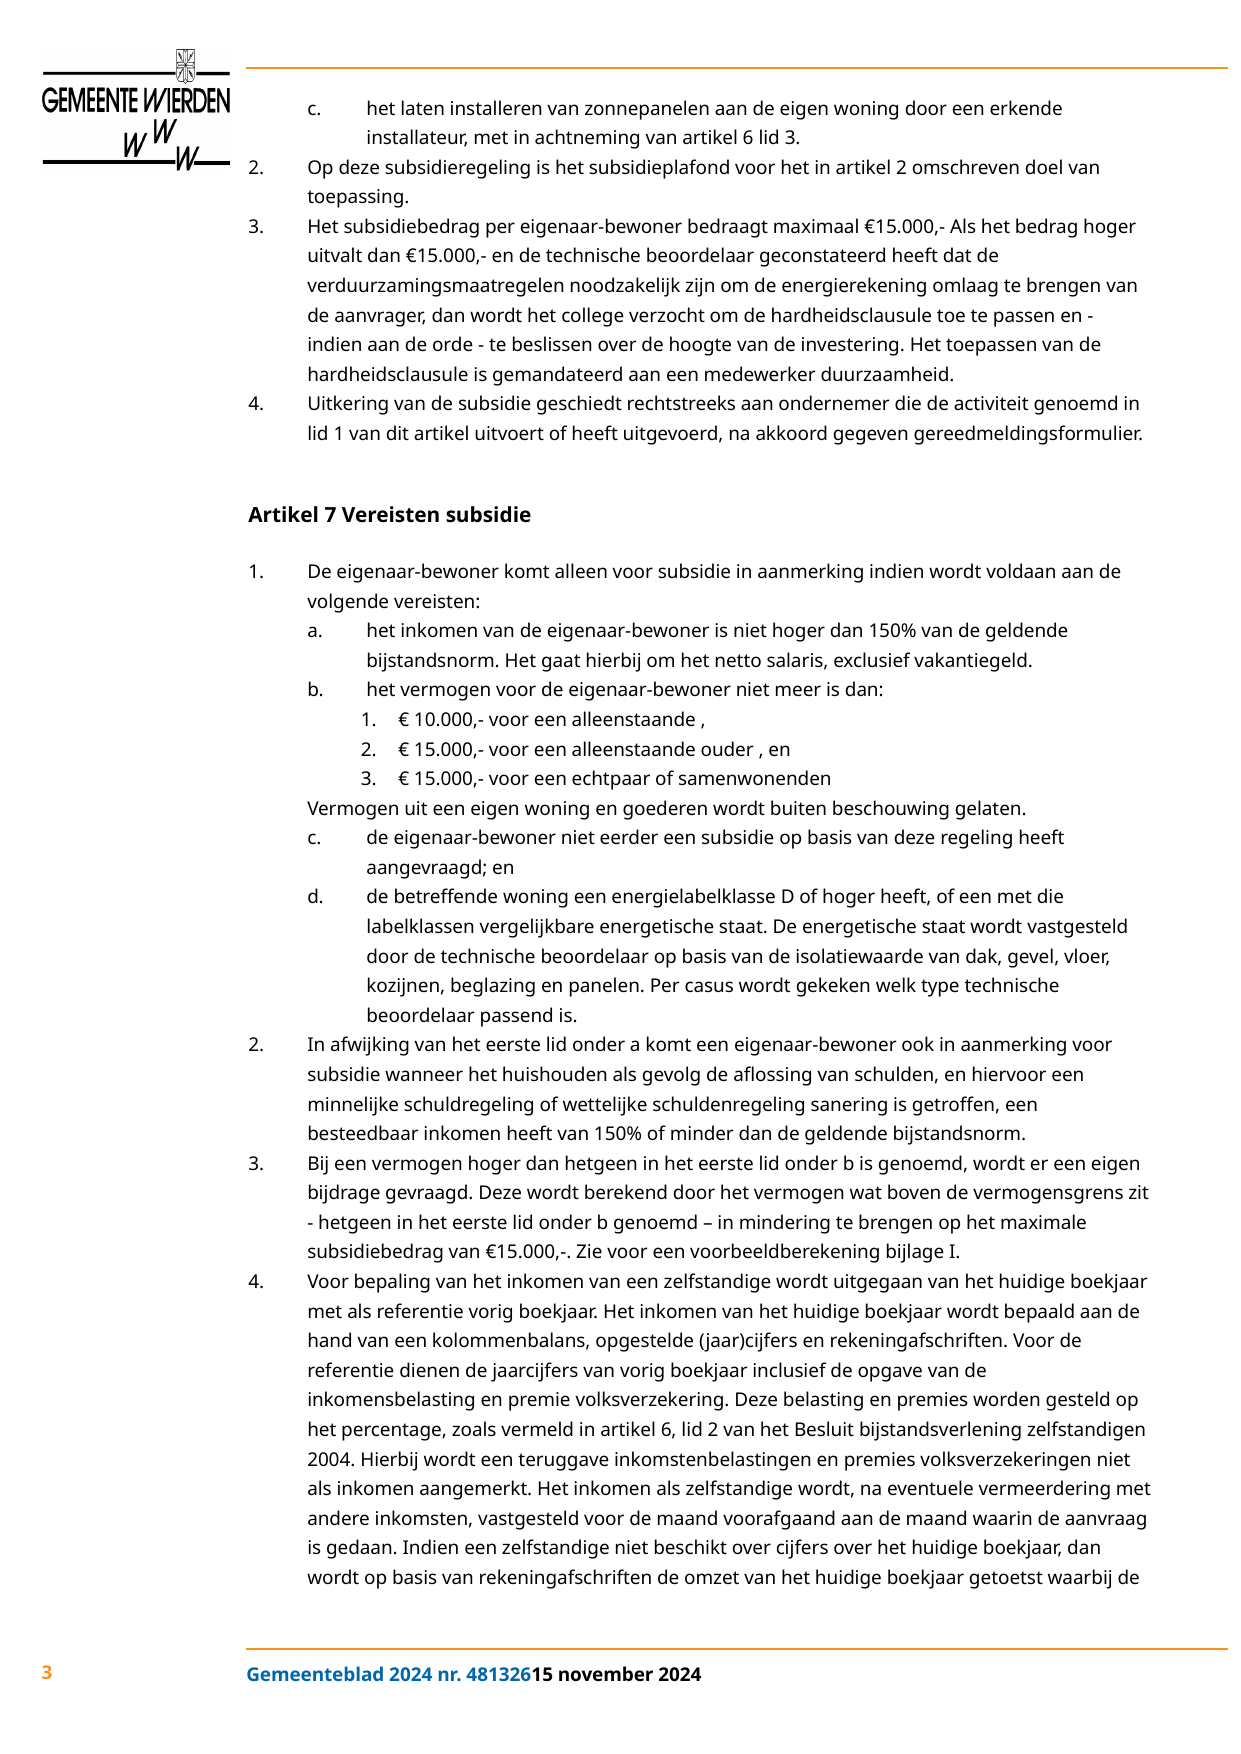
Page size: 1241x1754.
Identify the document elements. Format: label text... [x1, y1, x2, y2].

list De eigenaar-bewoner komt alleen voor subsidie in aanmerking indien wordt voldaan aan de volgende vereisten: [248, 558, 1152, 613]
list Het subsidiebedrag per eigenaar-bewoner bedraagt maximaal €15.000,- Als het bedrag hoger uitvalt dan €15.000,- en de technische beoordelaar geconstateerd heeft dat de verduurzamingsmaatregelen noodzakelijk zijn om de energierekening omlaag te brengen van de aanvrager, dan wordt het college verzocht om de hardheidsclausule toe te passen en - indien aan de orde - te beslissen over de hoogte van de investering. Het toepassen van de hardheidsclausule is gemandateerd aan een medewerker duurzaamheid. [248, 213, 1152, 387]
list In afwijking van het eerste lid onder a komt een eigenaar-bewoner ook in aanmerking voor subsidie wanneer het huishouden als gevolg de aflossing van schulden, en hiervoor een minnelijke schuldregeling of wettelijke schuldenregeling sanering is getroffen, een besteedbaar inkomen heeft van 150% of minder dan de geldende bijstandsnorm. [248, 1032, 1152, 1146]
list de eigenaar-bewoner niet eerder een subsidie op basis van deze regeling heeft aangevraagd; en [307, 824, 1152, 880]
list Uitkering van de subsidie geschiedt rechtstreeks aan ondernemer die de activiteit genoemd in lid 1 van dit artikel uitvoert of heeft uitgevoerd, na akkoord gegeven gereedmeldingsformulier. [248, 391, 1152, 446]
list het laten installeren van zonnepanelen aan de eigen woning door een erkende installateur, met in achtneming van artikel 6 lid 3. [307, 95, 1152, 150]
list het vermogen voor de eigenaar-bewoner niet meer is dan: [307, 677, 1152, 702]
list € 15.000,- voor een alleenstaande ouder , en [361, 736, 1152, 761]
text Artikel 7 Vereisten subsidie [248, 500, 1152, 529]
list Bij een vermogen hoger dan hetgeen in het eerste lid onder b is genoemd, wordt er een eigen bijdrage gevraagd. Deze wordt berekend door het vermogen wat boven de vermogensgrens zit - hetgeen in het eerste lid onder b genoemd – in mindering te brengen op het maximale subsidiebedrag van €15.000,-. Zie voor een voorbeeldberekening bijlage I. [248, 1150, 1152, 1264]
list het inkomen van de eigenaar-bewoner is niet hoger dan 150% van de geldende bijstandsnorm. Het gaat hierbij om het netto salaris, exclusief vakantiegeld. [307, 617, 1152, 673]
list € 10.000,- voor een alleenstaande , [361, 706, 1152, 732]
list Op deze subsidieregeling is het subsidieplafond voor het in artikel 2 omschreven doel van toepassing. [248, 154, 1152, 209]
list Vermogen uit een eigen woning en goederen wordt buiten beschouwing gelaten. [248, 795, 1152, 821]
list € 15.000,- voor een echtpaar of samenwonenden [361, 765, 1152, 791]
list de betreffende woning een energielabelklasse D of hoger heeft, of een met die labelklassen vergelijkbare energetische staat. De energetische staat wordt vastgesteld door de technische beoordelaar op basis van de isolatiewaarde van dak, gevel, vloer, kozijnen, beglazing en panelen. Per casus wordt gekeken welk type technische beoordelaar passend is. [307, 884, 1152, 1028]
list Voor bepaling van het inkomen van een zelfstandige wordt uitgegaan van het huidige boekjaar met als referentie vorig boekjaar. Het inkomen van het huidige boekjaar wordt bepaald aan de hand van een kolommenbalans, opgestelde (jaar)cijfers en rekeningafschriften. Voor de referentie dienen de jaarcijfers van vorig boekjaar inclusief de opgave van de inkomensbelasting en premie volksverzekering. Deze belasting en premies worden gesteld op het percentage, zoals vermeld in artikel 6, lid 2 van het Besluit bijstandsverlening zelfstandigen 2004. Hierbij wordt een teruggave inkomstenbelastingen en premies volksverzekeringen niet als inkomen aangemerkt. Het inkomen als zelfstandige wordt, na eventuele vermeerdering met andere inkomsten, vastgesteld voor de maand voorafgaand aan de maand waarin de aanvraag is gedaan. Indien een zelfstandige niet beschikt over cijfers over het huidige boekjaar, dan wordt op basis van rekeningafschriften de omzet van het huidige boekjaar getoetst waarbij de [248, 1268, 1152, 1590]
picture [41, 47, 231, 172]
